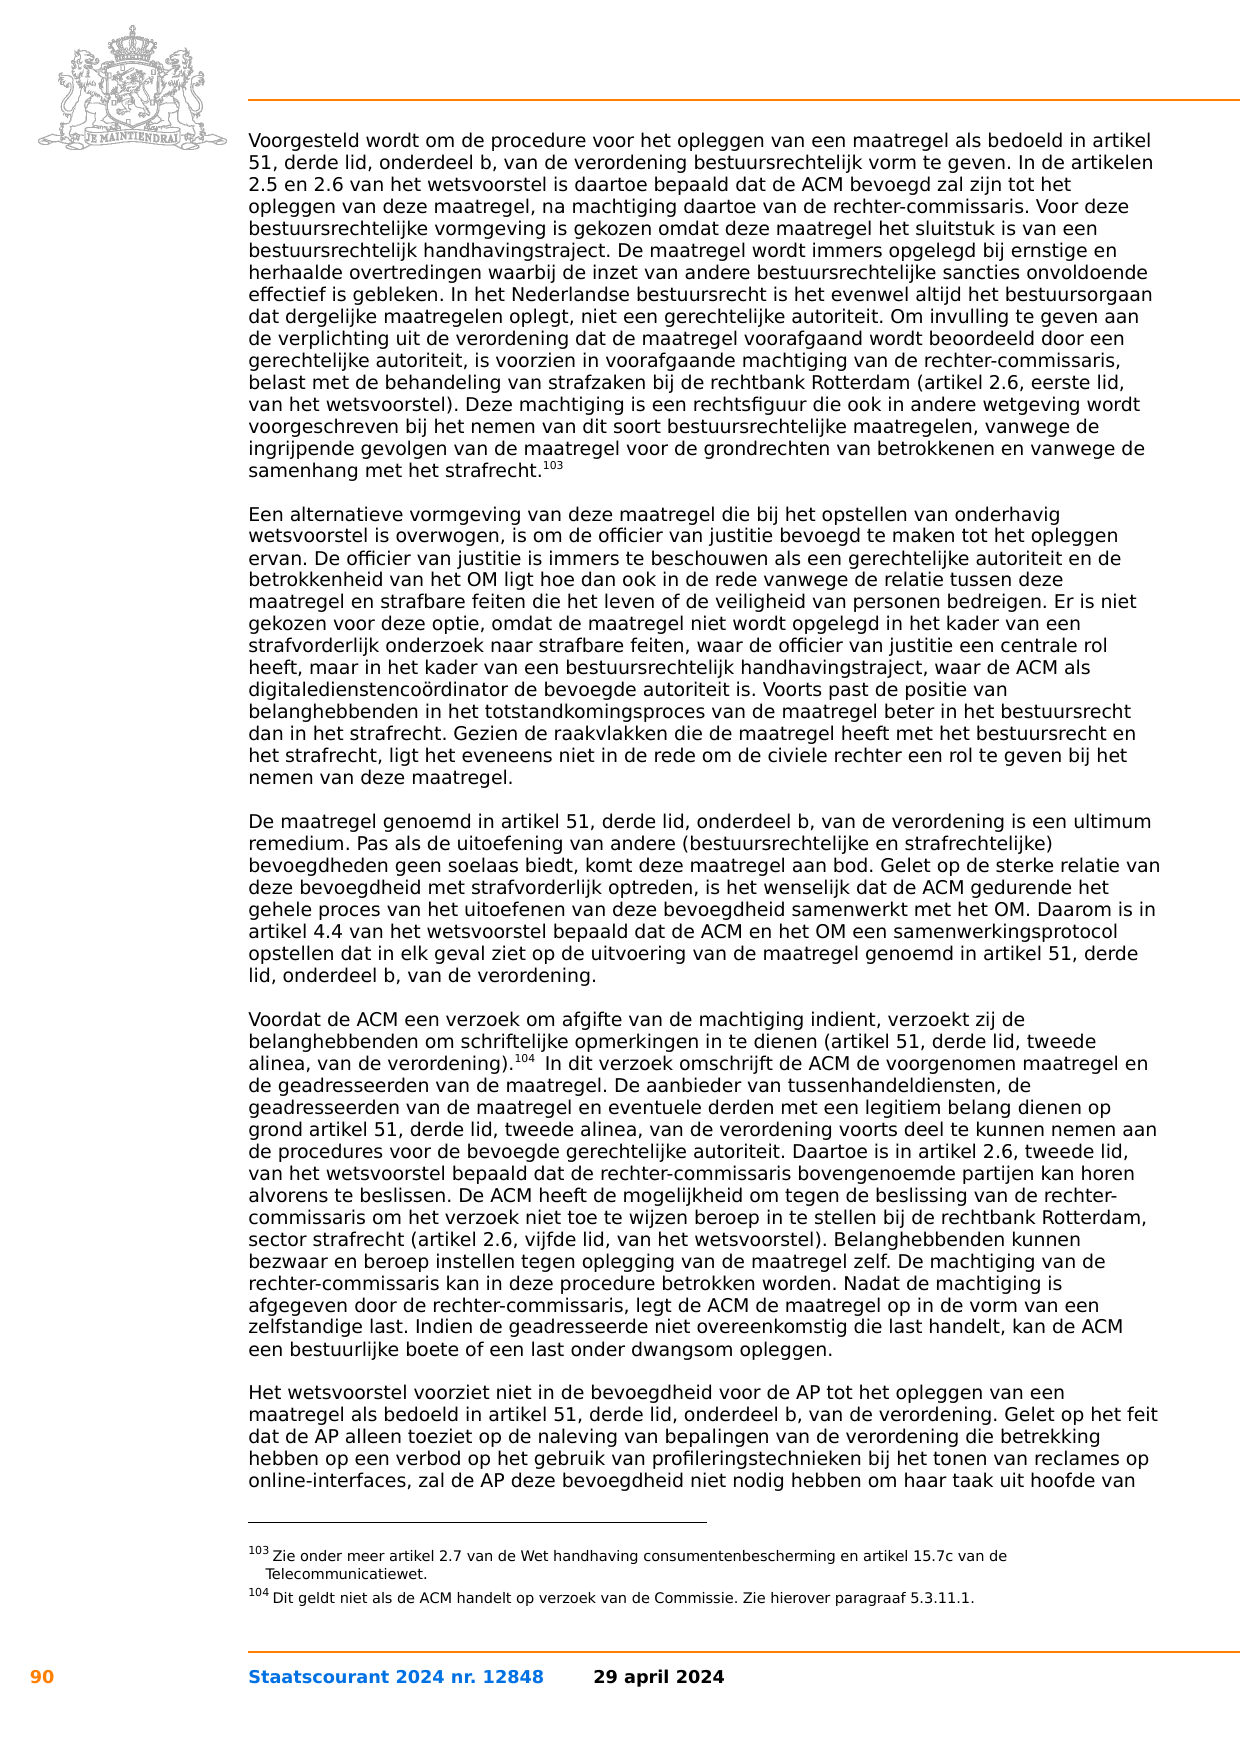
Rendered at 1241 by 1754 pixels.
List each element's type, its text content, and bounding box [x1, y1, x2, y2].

text Voorgesteld wordt om de procedure voor het opleggen van een maatregel als bedoeld in artikel 51, derde lid, onderdeel b, van de verordening bestuursrechtelijk vorm te geven. In de artikelen 2.5 en 2.6 van het wetsvoorstel is daartoe bepaald dat de ACM bevoegd zal zijn tot het opleggen van deze maatregel, na machtiging daartoe van de rechter-commissaris. Voor deze bestuursrechtelijke vormgeving is gekozen omdat deze maatregel het sluitstuk is van een bestuursrechtelijk handhavingstraject. De maatregel wordt immers opgelegd bij ernstige en herhaalde overtredingen waarbij de inzet van andere bestuursrechtelijke sancties onvoldoende effectief is gebleken. In het Nederlandse bestuursrecht is het evenwel altijd het bestuursorgaan dat dergelijke maatregelen oplegt, niet een gerechtelijke autoriteit. Om invulling te geven aan de verplichting uit de verordening dat de maatregel voorafgaand wordt beoordeeld door een gerechtelijke autoriteit, is voorzien in voorafgaande machtiging van de rechter-commissaris, belast met de behandeling van strafzaken bij de rechtbank Rotterdam (artikel 2.6, eerste lid, van het wetsvoorstel). Deze machtiging is een rechtsfiguur die ook in andere wetgeving wordt voorgeschreven bij het nemen van dit soort bestuursrechtelijke maatregelen, vanwege de ingrijpende gevolgen van de maatregel voor de grondrechten van betrokkenen en vanwege de samenhang met het strafrecht. [248, 130, 1163, 482]
text Zie onder meer artikel 2.7 van de Wet handhaving consumentenbescherming en artikel 15.7c van de Telecommunicatiewet. [248, 1544, 1163, 1583]
text Een alternatieve vormgeving van deze maatregel die bij het opstellen van onderhavig wetsvoorstel is overwogen, is om de officier van justitie bevoegd te maken tot het opleggen ervan. De officier van justitie is immers te beschouwen als een gerechtelijke autoriteit en de betrokkenheid van het OM ligt hoe dan ook in de rede vanwege de relatie tussen deze maatregel en strafbare feiten die het leven of de veiligheid van personen bedreigen. Er is niet gekozen voor deze optie, omdat de maatregel niet wordt opgelegd in het kader van een strafvorderlijk onderzoek naar strafbare feiten, waar de officier van justitie een centrale rol heeft, maar in het kader van een bestuursrechtelijk handhavingstraject, waar de ACM als digitaledienstencoördinator de bevoegde autoriteit is. Voorts past de positie van belanghebbenden in het totstandkomingsproces van de maatregel beter in het bestuursrecht dan in het strafrecht. Gezien de raakvlakken die de maatregel heeft met het bestuursrecht en het strafrecht, ligt het eveneens niet in de rede om de civiele rechter een rol te geven bij het nemen van deze maatregel. [248, 503, 1163, 789]
text Het wetsvoorstel voorziet niet in de bevoegdheid voor de AP tot het opleggen van een maatregel als bedoeld in artikel 51, derde lid, onderdeel b, van de verordening. Gelet op het feit dat de AP alleen toeziet op de naleving van bepalingen van de verordening die betrekking hebben op een verbod op het gebruik van profileringstechnieken bij het tonen van reclames op online-interfaces, zal de AP deze bevoegdheid niet nodig hebben om haar taak uit hoofde van [248, 1382, 1163, 1492]
text Dit geldt niet als de ACM handelt op verzoek van de Commissie. Zie hierover paragraaf 5.3.11.1. [248, 1586, 1163, 1608]
picture [38, 25, 227, 150]
text Voordat de ACM een verzoek om afgifte van de machtiging indient, verzoekt zij de belanghebbenden om schriftelijke opmerkingen in te dienen (artikel 51, derde lid, tweede alinea, van de verordening). In dit verzoek omschrijft de ACM de voorgenomen maatregel en de geadresseerden van de maatregel. De aanbieder van tussenhandeldiensten, de geadresseerden van de maatregel en eventuele derden met een legitiem belang dienen op grond artikel 51, derde lid, tweede alinea, van de verordening voorts deel te kunnen nemen aan de procedures voor de bevoegde gerechtelijke autoriteit. Daartoe is in artikel 2.6, tweede lid, van het wetsvoorstel bepaald dat de rechter-commissaris bovengenoemde partijen kan horen alvorens te beslissen. De ACM heeft de mogelijkheid om tegen de beslissing van de rechter-commissaris om het verzoek niet toe te wijzen beroep in te stellen bij de rechtbank Rotterdam, sector strafrecht (artikel 2.6, vijfde lid, van het wetsvoorstel). Belanghebbenden kunnen bezwaar en beroep instellen tegen oplegging van de maatregel zelf. De machtiging van de rechter-commissaris kan in deze procedure betrokken worden. Nadat de machtiging is afgegeven door de rechter-commissaris, legt de ACM de maatregel op in de vorm van een zelfstandige last. Indien de geadresseerde niet overeenkomstig die last handelt, kan de ACM een bestuurlijke boete of een last onder dwangsom opleggen. [248, 1009, 1163, 1360]
text De maatregel genoemd in artikel 51, derde lid, onderdeel b, van de verordening is een ultimum remedium. Pas als de uitoefening van andere (bestuursrechtelijke en strafrechtelijke) bevoegdheden geen soelaas biedt, komt deze maatregel aan bod. Gelet op de sterke relatie van deze bevoegdheid met strafvorderlijk optreden, is het wenselijk dat de ACM gedurende het gehele proces van het uitoefenen van deze bevoegdheid samenwerkt met het OM. Daarom is in artikel 4.4 van het wetsvoorstel bepaald dat de ACM en het OM een samenwerkingsprotocol opstellen dat in elk geval ziet op de uitvoering van de maatregel genoemd in artikel 51, derde lid, onderdeel b, van de verordening. [248, 811, 1163, 987]
